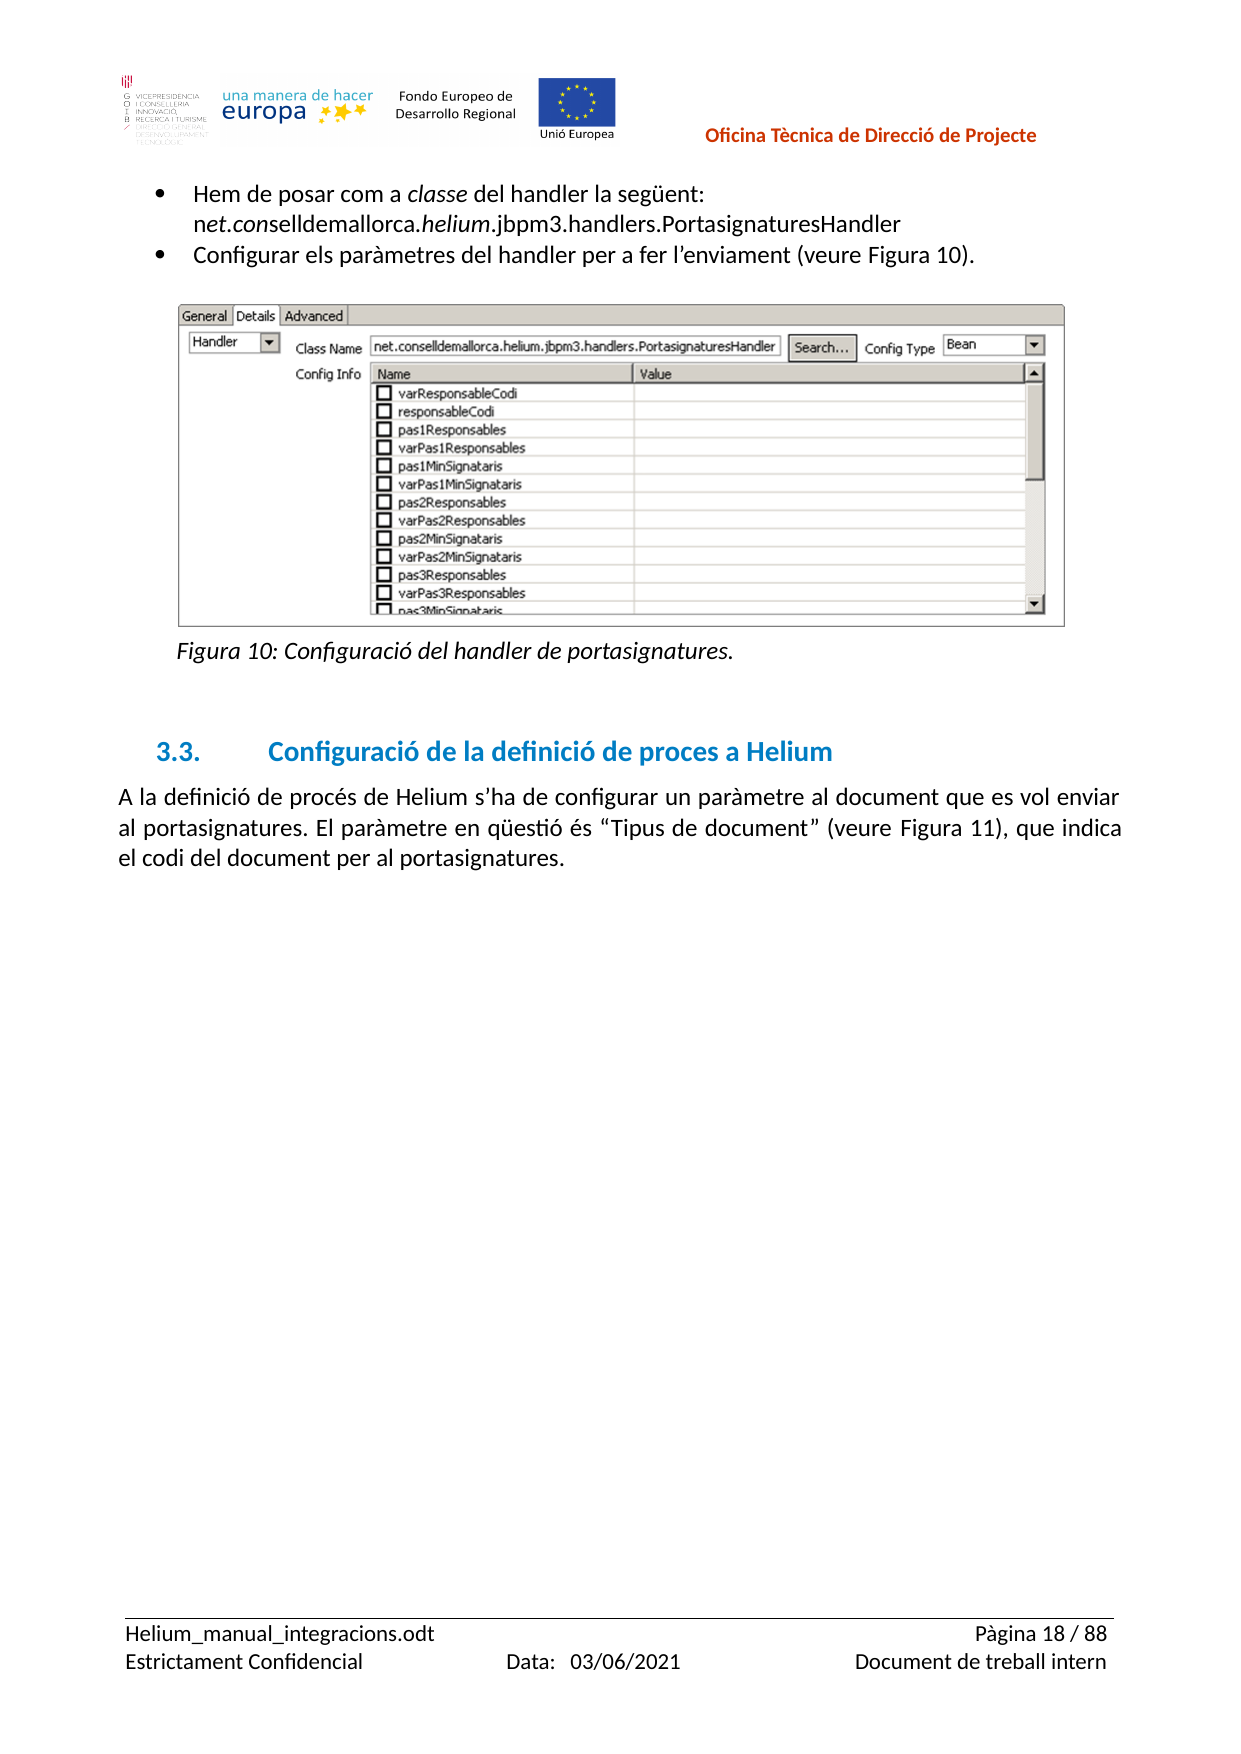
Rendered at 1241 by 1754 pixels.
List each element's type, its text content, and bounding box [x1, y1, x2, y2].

subtitle Configuració de la definició de proces a Helium [156, 733, 1122, 769]
list Configurar els paràmetres del handler per a fer l’enviament (veure Figura 10). [156, 239, 1122, 269]
text A la definició de procés de Helium s’ha de configurar un paràmetre al document que es vol enviar al portasignatures. El paràmetre en qüestió és “Tipus de document” (veure Figura 11), que indica el codi del document per al portasignatures. [118, 781, 1122, 873]
text Figura 10: Configuració del handler de portasignatures. [176, 629, 1066, 665]
picture [118, 73, 213, 147]
picture [219, 73, 621, 147]
list Hem de posar com a classe del handler la següent: net.conselldemallorca.helium.jbpm3.handlers.PortasignaturesHandler [156, 178, 1122, 239]
picture [176, 302, 1067, 629]
